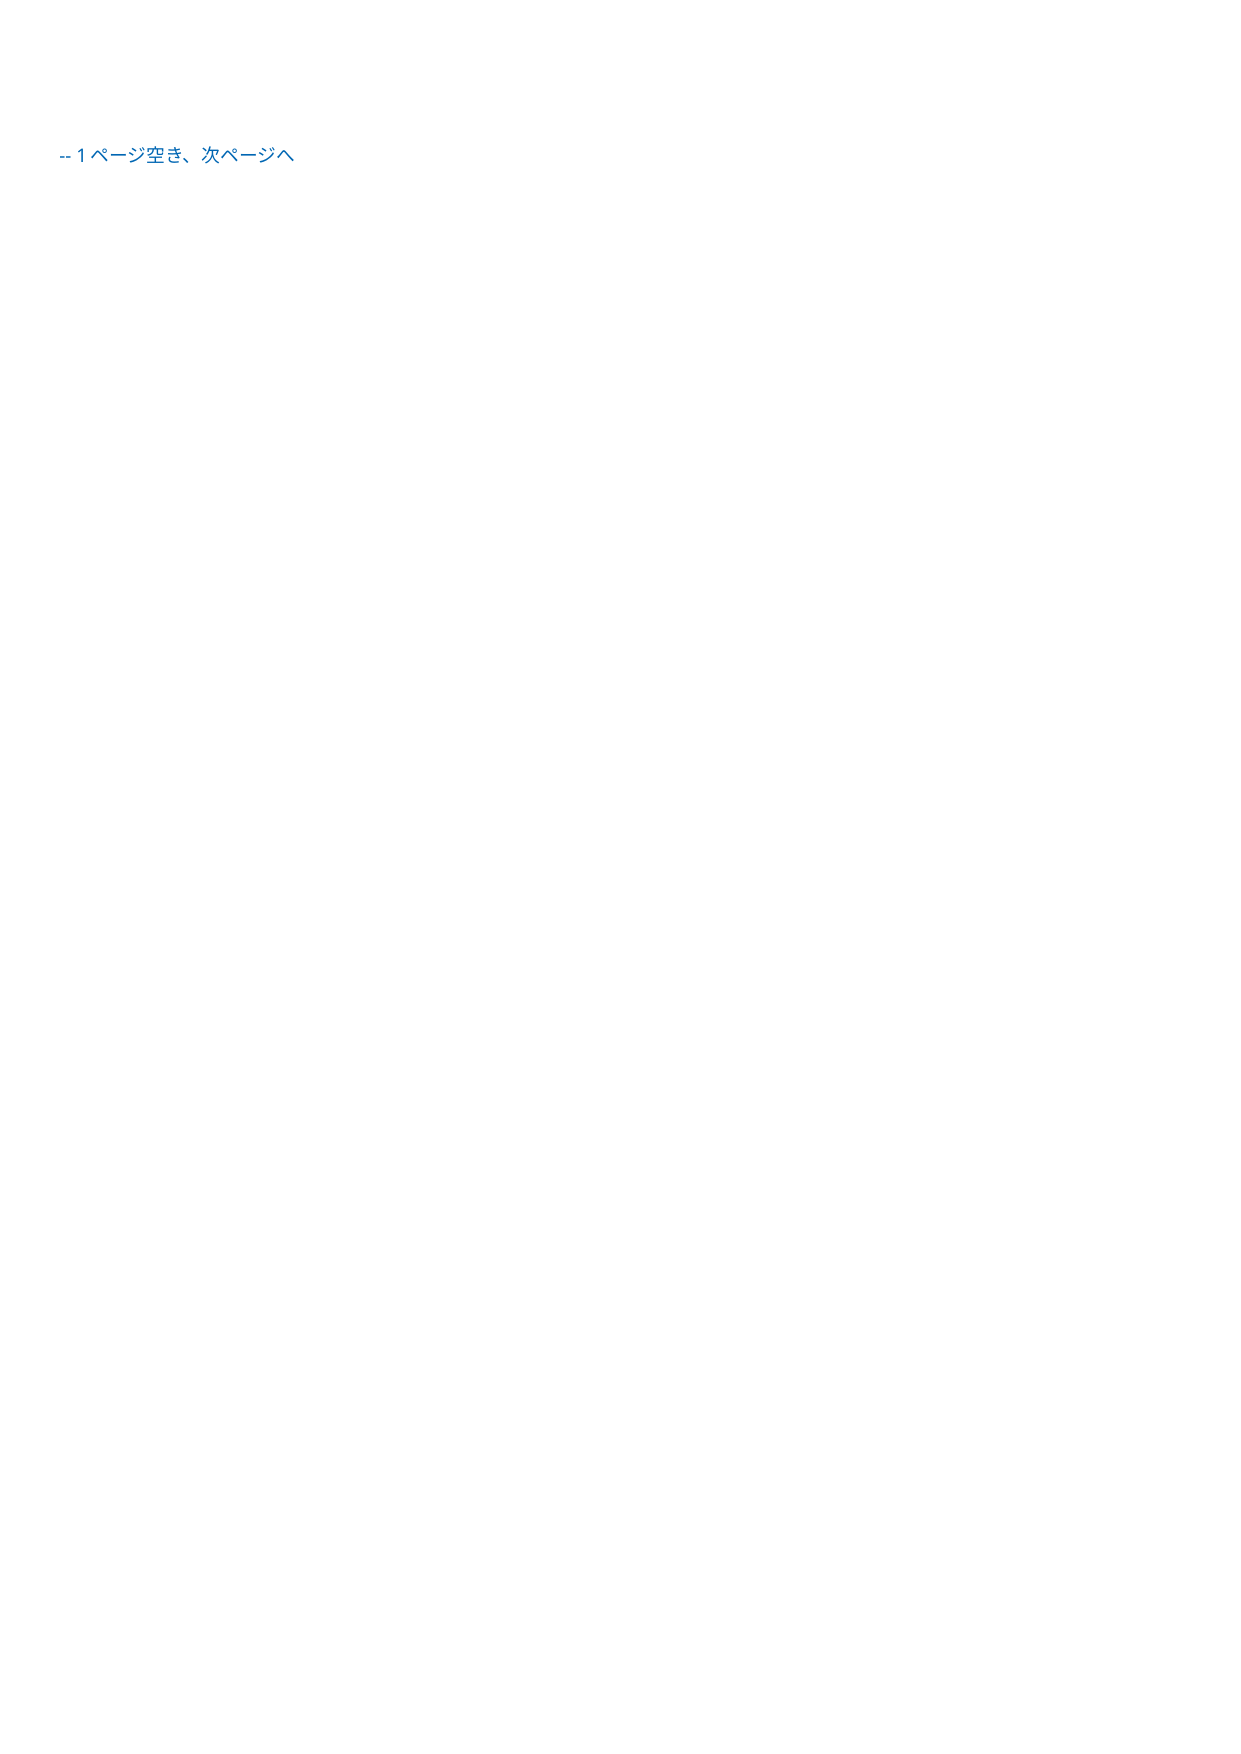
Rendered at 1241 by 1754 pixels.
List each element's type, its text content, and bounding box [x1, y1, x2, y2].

text -- 1ページ空き、次ページへ [59, 142, 1181, 167]
